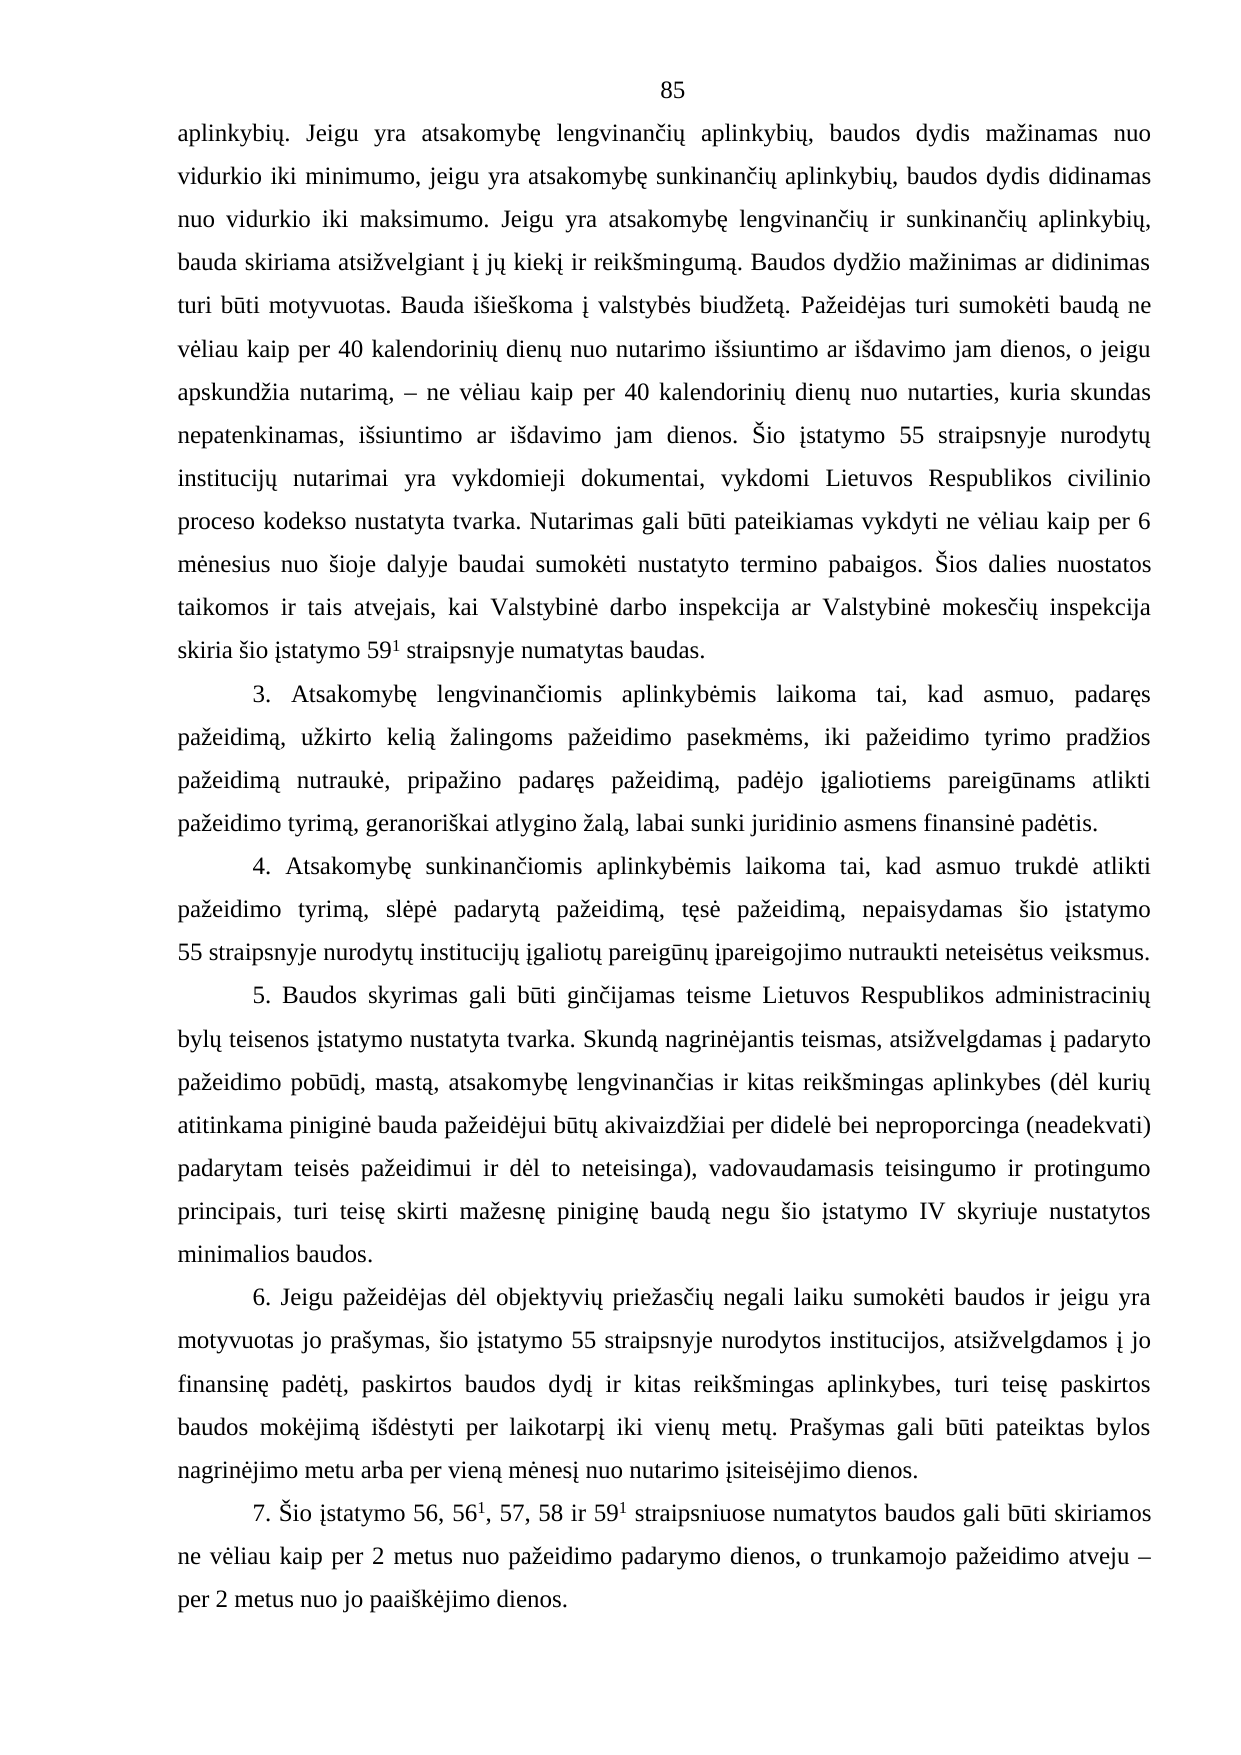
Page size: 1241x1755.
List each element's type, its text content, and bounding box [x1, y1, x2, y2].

text 6. Jeigu pažeidėjas dėl objektyvių priežasčių negali laiku sumokėti baudos ir jeigu yra motyvuotas jo prašymas, šio įstatymo 55 straipsnyje nurodytos institucijos, atsižvelgdamos į jo finansinę padėtį, paskirtos baudos dydį ir kitas reikšmingas aplinkybes, turi teisę paskirtos baudos mokėjimą išdėstyti per laikotarpį iki vienų metų. Prašymas gali būti pateiktas bylos nagrinėjimo metu arba per vieną mėnesį nuo nutarimo įsiteisėjimo dienos. [177, 1282, 1152, 1484]
text 4. Atsakomybę sunkinančiomis aplinkybėmis laikoma tai, kad asmuo trukdė atlikti pažeidimo tyrimą, slėpė padarytą pažeidimą, tęsė pažeidimą, nepaisydamas šio įstatymo 55 straipsnyje nurodytų institucijų įgaliotų pareigūnų įpareigojimo nutraukti neteisėtus veiksmus. [177, 851, 1152, 966]
text 7. Šio įstatymo 56, 561, 57, 58 ir 591 straipsniuose numatytos baudos gali būti skiriamos ne vėliau kaip per 2 metus nuo pažeidimo padarymo dienos, o trunkamojo pažeidimo atveju – per 2 metus nuo jo paaiškėjimo dienos. [177, 1498, 1152, 1613]
text 3. Atsakomybę lengvinančiomis aplinkybėmis laikoma tai, kad asmuo, padaręs pažeidimą, užkirto kelią žalingoms pažeidimo pasekmėms, iki pažeidimo tyrimo pradžios pažeidimą nutraukė, pripažino padaręs pažeidimą, padėjo įgaliotiems pareigūnams atlikti pažeidimo tyrimą, geranoriškai atlygino žalą, labai sunki juridinio asmens finansinė padėtis. [177, 679, 1152, 837]
text 5. Baudos skyrimas gali būti ginčijamas teisme Lietuvos Respublikos administracinių bylų teisenos įstatymo nustatyta tvarka. Skundą nagrinėjantis teismas, atsižvelgdamas į padaryto pažeidimo pobūdį, mastą, atsakomybę lengvinančias ir kitas reikšmingas aplinkybes (dėl kurių atitinkama piniginė bauda pažeidėjui būtų akivaizdžiai per didelė bei neproporcinga (neadekvati) padarytam teisės pažeidimui ir dėl to neteisinga), vadovaudamasis teisingumo ir protingumo principais, turi teisę skirti mažesnę piniginę baudą negu šio įstatymo IV skyriuje nustatytos minimalios baudos. [177, 981, 1152, 1268]
text aplinkybių. Jeigu yra atsakomybę lengvinančių aplinkybių, baudos dydis mažinamas nuo vidurkio iki minimumo, jeigu yra atsakomybę sunkinančių aplinkybių, baudos dydis didinamas nuo vidurkio iki maksimumo. Jeigu yra atsakomybę lengvinančių ir sunkinančių aplinkybių, bauda skiriama atsižvelgiant į jų kiekį ir reikšmingumą. Baudos dydžio mažinimas ar didinimas turi būti motyvuotas. Bauda išieškoma į valstybės biudžetą. Pažeidėjas turi sumokėti baudą ne vėliau kaip per 40 kalendorinių dienų nuo nutarimo išsiuntimo ar išdavimo jam dienos, o jeigu apskundžia nutarimą, – ne vėliau kaip per 40 kalendorinių dienų nuo nutarties, kuria skundas nepatenkinamas, išsiuntimo ar išdavimo jam dienos. Šio įstatymo 55 straipsnyje nurodytų institucijų nutarimai yra vykdomieji dokumentai, vykdomi Lietuvos Respublikos civilinio proceso kodekso nustatyta tvarka. Nutarimas gali būti pateikiamas vykdyti ne vėliau kaip per 6 mėnesius nuo šioje dalyje baudai sumokėti nustatyto termino pabaigos. Šios dalies nuostatos taikomos ir tais atvejais, kai Valstybinė darbo inspekcija ar Valstybinė mokesčių inspekcija skiria šio įstatymo 591 straipsnyje numatytas baudas. [177, 118, 1152, 664]
